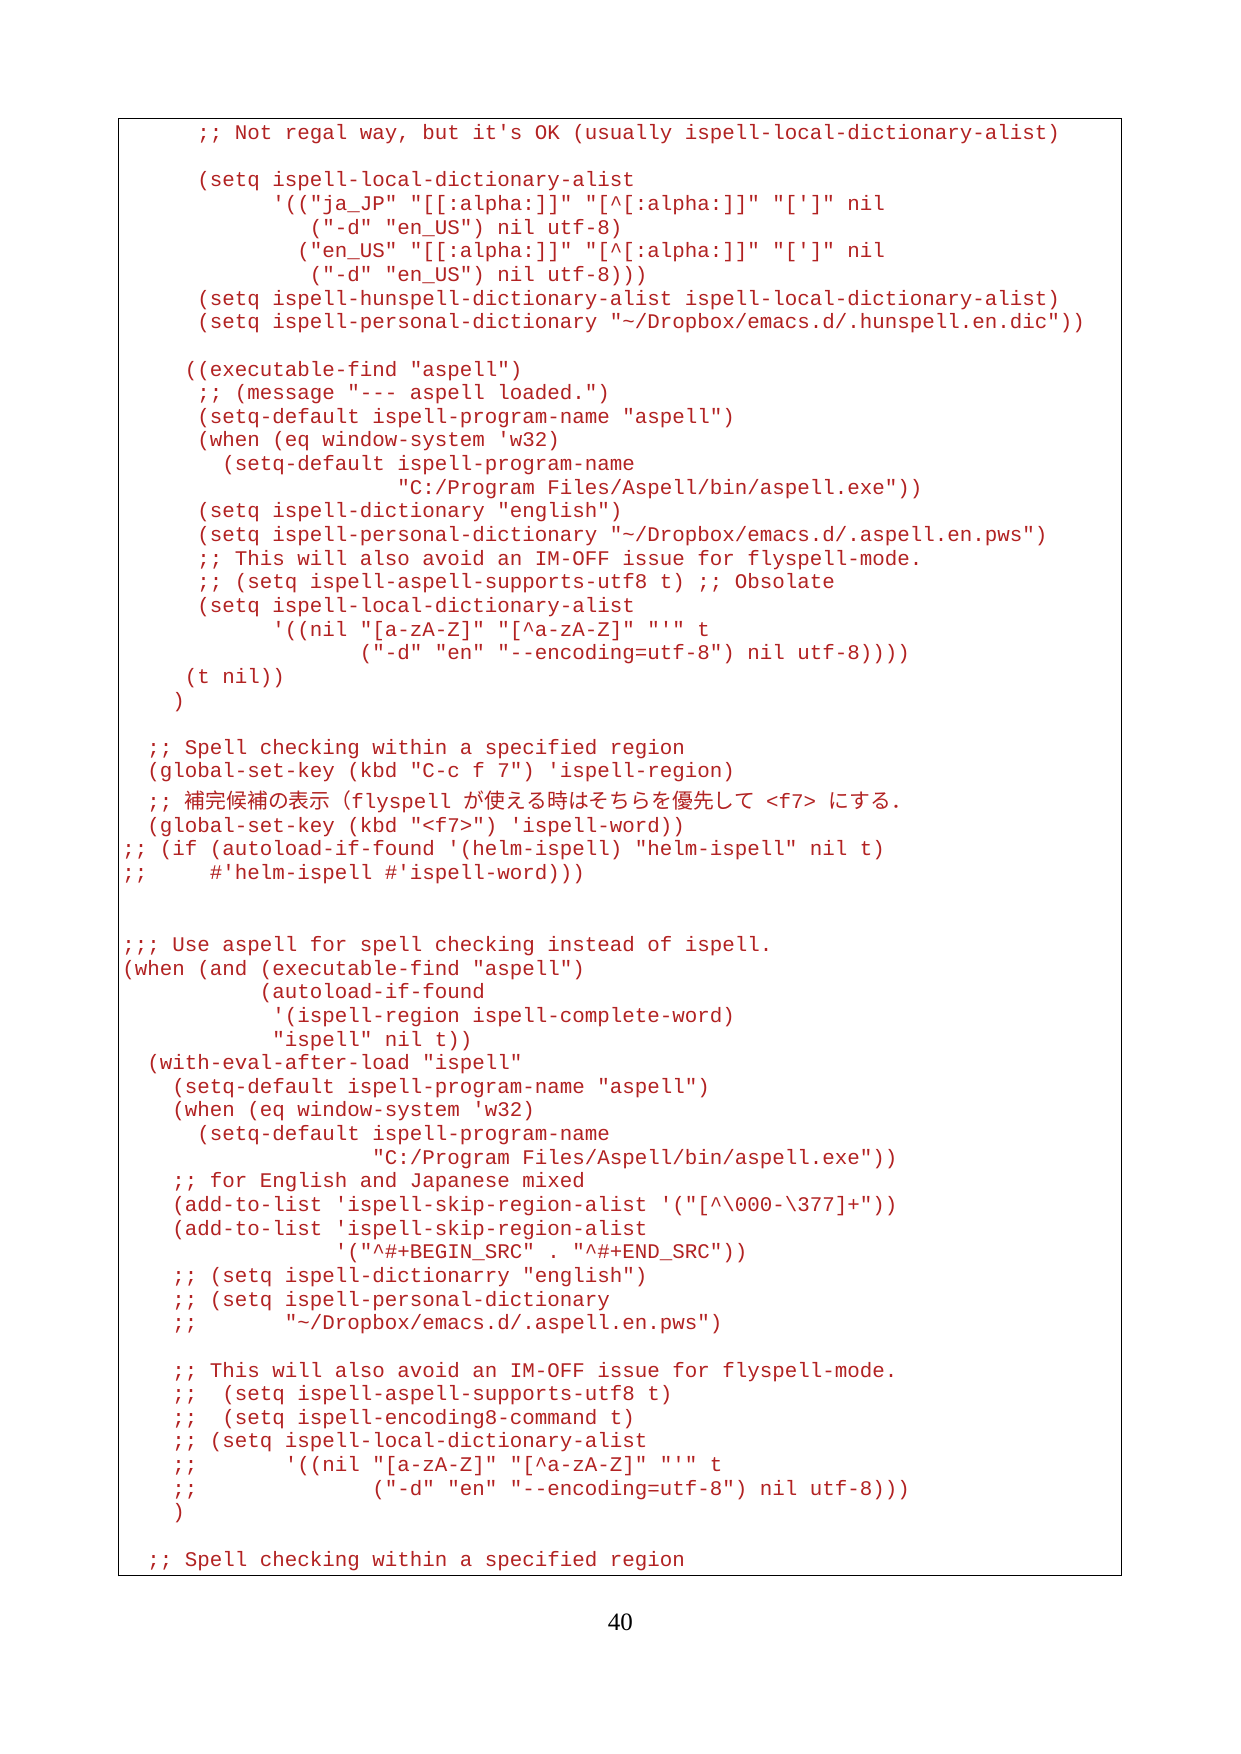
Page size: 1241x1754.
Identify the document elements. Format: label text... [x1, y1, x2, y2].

text '(ispell-region ispell-complete-word) [119, 1001, 1121, 1024]
text '(("ja_JP" "[[:alpha:]]" "[^[:alpha:]]" "[']" nil [119, 189, 1121, 213]
text (setq-default ispell-program-name [119, 449, 1121, 473]
text ;; for English and Japanese mixed [119, 1166, 1121, 1190]
text ) [119, 1497, 1121, 1521]
text ("-d" "en" "--encoding=utf-8") nil utf-8)))) [119, 638, 1121, 662]
text "ispell" nil t)) [119, 1024, 1121, 1048]
text (autoload-if-found [119, 977, 1121, 1001]
text (global-set-key (kbd "C-c f 7") 'ispell-region) [119, 757, 1121, 780]
text ("-d" "en_US") nil utf-8) [119, 213, 1121, 236]
text (add-to-list 'ispell-skip-region-alist [119, 1214, 1121, 1237]
text (with-eval-after-load "ispell" [119, 1048, 1121, 1072]
text ("en_US" "[[:alpha:]]" "[^[:alpha:]]" "[']" nil [119, 236, 1121, 260]
text ;; Spell checking within a specified region [119, 1545, 1121, 1575]
text "C:/Program Files/Aspell/bin/aspell.exe")) [119, 1143, 1121, 1166]
text ;; "~/Dropbox/emacs.d/.aspell.en.pws") [119, 1308, 1121, 1332]
text (setq ispell-personal-dictionary "~/Dropbox/emacs.d/.aspell.en.pws") [119, 520, 1121, 544]
text ;; (setq ispell-personal-dictionary [119, 1285, 1121, 1308]
text ;; ("-d" "en" "--encoding=utf-8") nil utf-8))) [119, 1474, 1121, 1497]
text ;; This will also avoid an IM-OFF issue for flyspell-mode. [119, 544, 1121, 567]
text ;; (if (autoload-if-found '(helm-ispell) "helm-ispell" nil t) [119, 834, 1121, 858]
text ;; (setq ispell-dictionarry "english") [119, 1261, 1121, 1285]
text ((executable-find "aspell") [119, 354, 1121, 378]
text (setq-default ispell-program-name "aspell") [119, 1072, 1121, 1096]
text '("^#+BEGIN_SRC" . "^#+END_SRC")) [119, 1237, 1121, 1261]
text ;;; Use aspell for spell checking instead of ispell. [119, 930, 1121, 954]
text ;; (message "--- aspell loaded.") [119, 378, 1121, 402]
text (setq ispell-local-dictionary-alist [119, 591, 1121, 615]
text (setq ispell-local-dictionary-alist [119, 165, 1121, 189]
text (when (eq window-system 'w32) [119, 1096, 1121, 1119]
text '((nil "[a-zA-Z]" "[^a-zA-Z]" "'" t [119, 615, 1121, 638]
text (global-set-key (kbd "<f7>") 'ispell-word)) [119, 811, 1121, 834]
text (setq-default ispell-program-name "aspell") [119, 402, 1121, 426]
text ;; 補完候補の表示（flyspell が使える時はそちらを優先して <f7> にする． [119, 780, 1121, 811]
text ;; (setq ispell-aspell-supports-utf8 t) [119, 1379, 1121, 1403]
text ;; (setq ispell-local-dictionary-alist [119, 1427, 1121, 1450]
text ;; Not regal way, but it's OK (usually ispell-local-dictionary-alist) [119, 119, 1121, 142]
text (setq-default ispell-program-name [119, 1119, 1121, 1143]
text ("-d" "en_US") nil utf-8))) [119, 260, 1121, 284]
text ;; This will also avoid an IM-OFF issue for flyspell-mode. [119, 1356, 1121, 1379]
text ;; #'helm-ispell #'ispell-word))) [119, 858, 1121, 886]
text ;; Spell checking within a specified region [119, 733, 1121, 757]
text (when (eq window-system 'w32) [119, 426, 1121, 449]
text (setq ispell-personal-dictionary "~/Dropbox/emacs.d/.hunspell.en.dic")) [119, 307, 1121, 331]
text (setq ispell-hunspell-dictionary-alist ispell-local-dictionary-alist) [119, 284, 1121, 307]
text (t nil)) [119, 662, 1121, 686]
text (when (and (executable-find "aspell") [119, 954, 1121, 977]
text ;; '((nil "[a-zA-Z]" "[^a-zA-Z]" "'" t [119, 1450, 1121, 1474]
text ;; (setq ispell-encoding8-command t) [119, 1403, 1121, 1427]
text "C:/Program Files/Aspell/bin/aspell.exe")) [119, 473, 1121, 496]
text (setq ispell-dictionary "english") [119, 496, 1121, 520]
text (add-to-list 'ispell-skip-region-alist '("[^\000-\377]+")) [119, 1190, 1121, 1214]
text ;; (setq ispell-aspell-supports-utf8 t) ;; Obsolate [119, 567, 1121, 591]
text ) [119, 686, 1121, 709]
